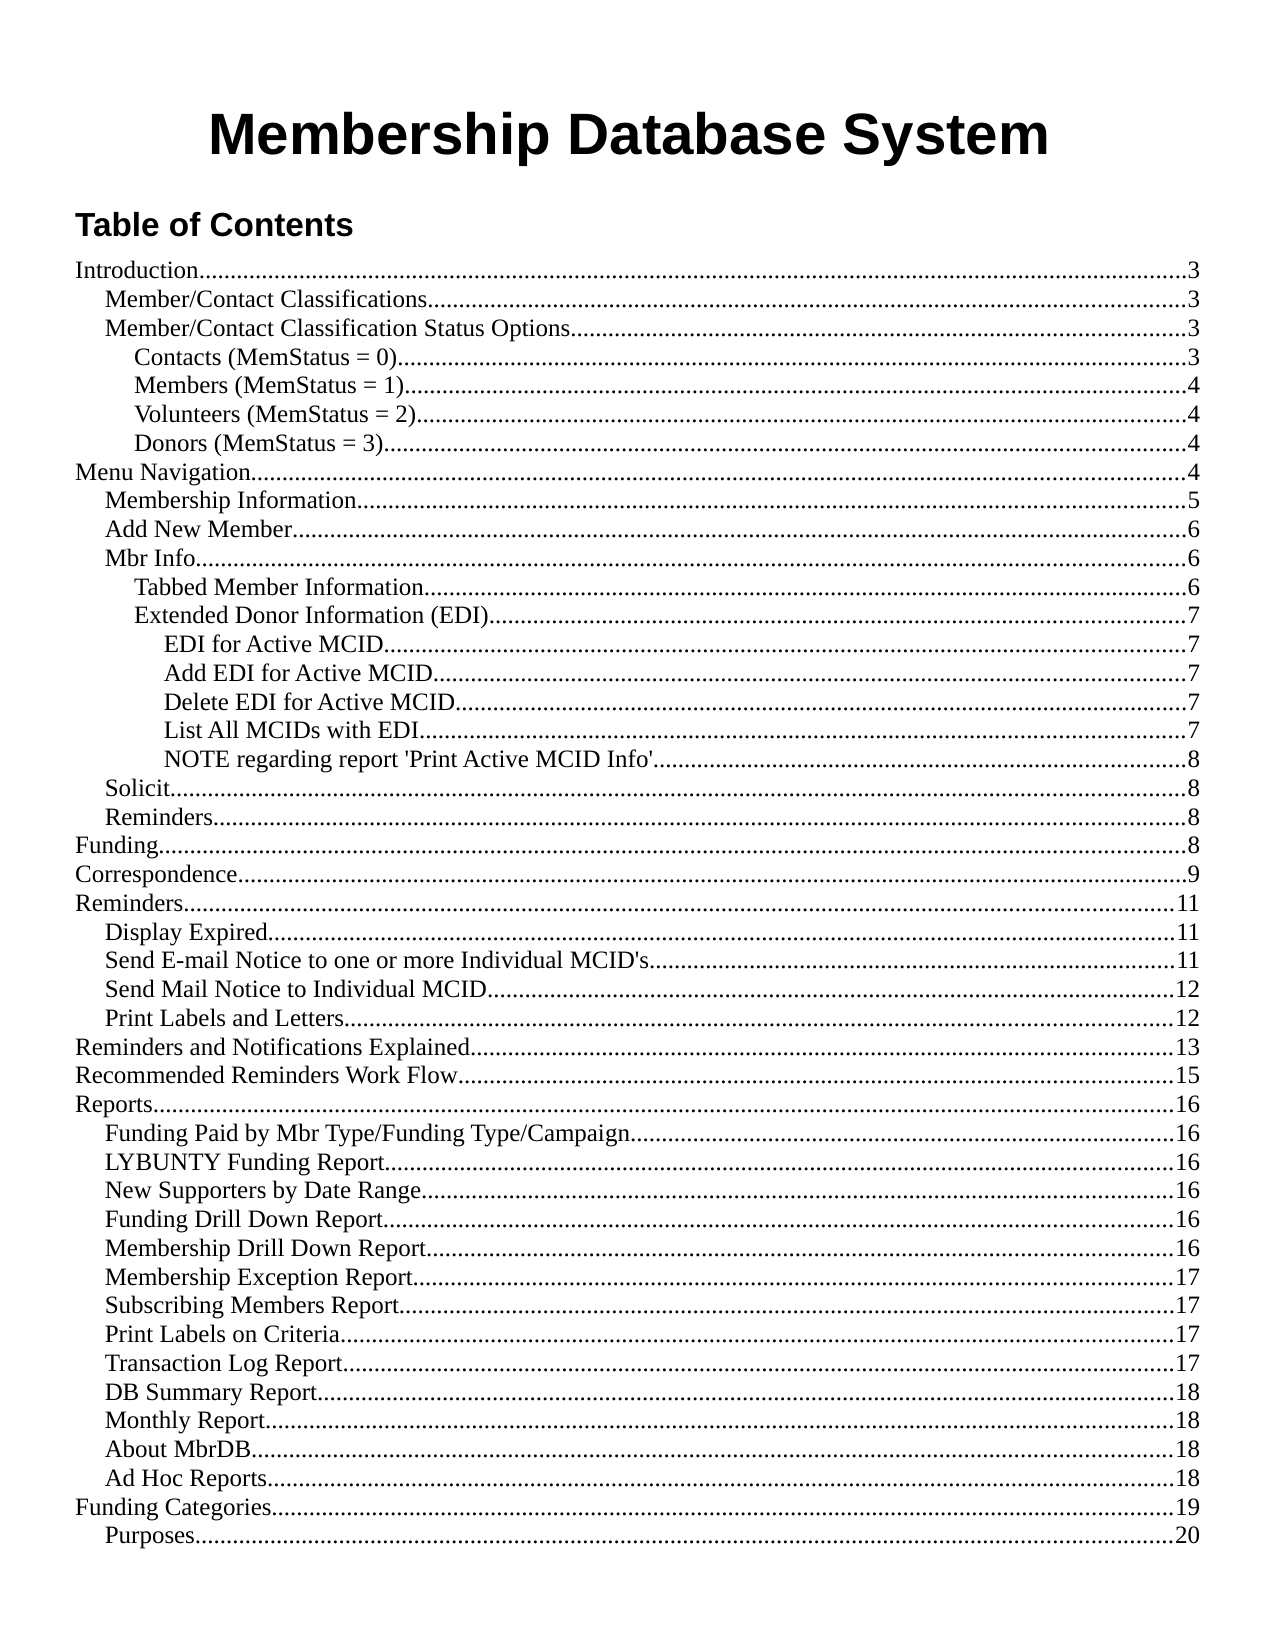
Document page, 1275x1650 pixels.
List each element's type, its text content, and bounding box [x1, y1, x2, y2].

text Display Expired 11 [104, 917, 1200, 946]
text Funding Categories 19 [75, 1492, 1200, 1521]
text Funding 8 [75, 831, 1200, 859]
text Volunteers (MemStatus = 2) 4 [134, 399, 1200, 428]
text Funding Paid by Mbr Type/Funding Type/Campaign 16 [104, 1118, 1200, 1147]
text Member/Contact Classifications 3 [104, 284, 1200, 313]
text Add New Member 6 [104, 514, 1200, 543]
text Add EDI for Active MCID 7 [163, 658, 1200, 687]
text Tabbed Member Information 6 [134, 572, 1200, 601]
text Print Labels and Letters 12 [104, 1003, 1200, 1032]
text Send Mail Notice to Individual MCID 12 [104, 974, 1200, 1003]
text Monthly Report 18 [104, 1406, 1200, 1434]
text Member/Contact Classification Status Options 3 [104, 313, 1200, 342]
text Mbr Info 6 [104, 543, 1200, 572]
text Reports 16 [75, 1089, 1200, 1118]
text LYBUNTY Funding Report 16 [104, 1147, 1200, 1176]
text Reminders and Notifications Explained 13 [75, 1032, 1200, 1061]
text New Supporters by Date Range 16 [104, 1176, 1200, 1204]
text Extended Donor Information (EDI) 7 [134, 601, 1200, 629]
text Send E-mail Notice to one or more Individual MCID's 11 [104, 946, 1200, 974]
subtitle Table of Contents [75, 204, 1200, 243]
text Funding Drill Down Report 16 [104, 1204, 1200, 1233]
text Correspondence 9 [75, 859, 1200, 888]
text NOTE regarding report 'Print Active MCID Info' 8 [163, 744, 1200, 773]
text Reminders 8 [104, 802, 1200, 831]
text Delete EDI for Active MCID 7 [163, 687, 1200, 716]
text Reminders 11 [75, 888, 1200, 917]
text List All MCIDs with EDI 7 [163, 716, 1200, 744]
text DB Summary Report 18 [104, 1377, 1200, 1406]
text Recommended Reminders Work Flow 15 [75, 1061, 1200, 1089]
text Print Labels on Criteria 17 [104, 1319, 1200, 1348]
text Members (MemStatus = 1) 4 [134, 371, 1200, 399]
text Donors (MemStatus = 3) 4 [134, 428, 1200, 457]
text Introduction 3 [75, 256, 1200, 284]
text Subscribing Members Report 17 [104, 1291, 1200, 1319]
text Solicit 8 [104, 773, 1200, 802]
text Transaction Log Report 17 [104, 1348, 1200, 1377]
text Purposes 20 [104, 1521, 1200, 1549]
title Membership Database System [75, 100, 1200, 167]
text Ad Hoc Reports 18 [104, 1463, 1200, 1492]
text EDI for Active MCID 7 [163, 629, 1200, 658]
text Membership Drill Down Report 16 [104, 1233, 1200, 1262]
text Membership Information 5 [104, 486, 1200, 514]
text Menu Navigation 4 [75, 457, 1200, 486]
text About MbrDB 18 [104, 1434, 1200, 1463]
text Membership Exception Report 17 [104, 1262, 1200, 1291]
text Contacts (MemStatus = 0) 3 [134, 342, 1200, 371]
